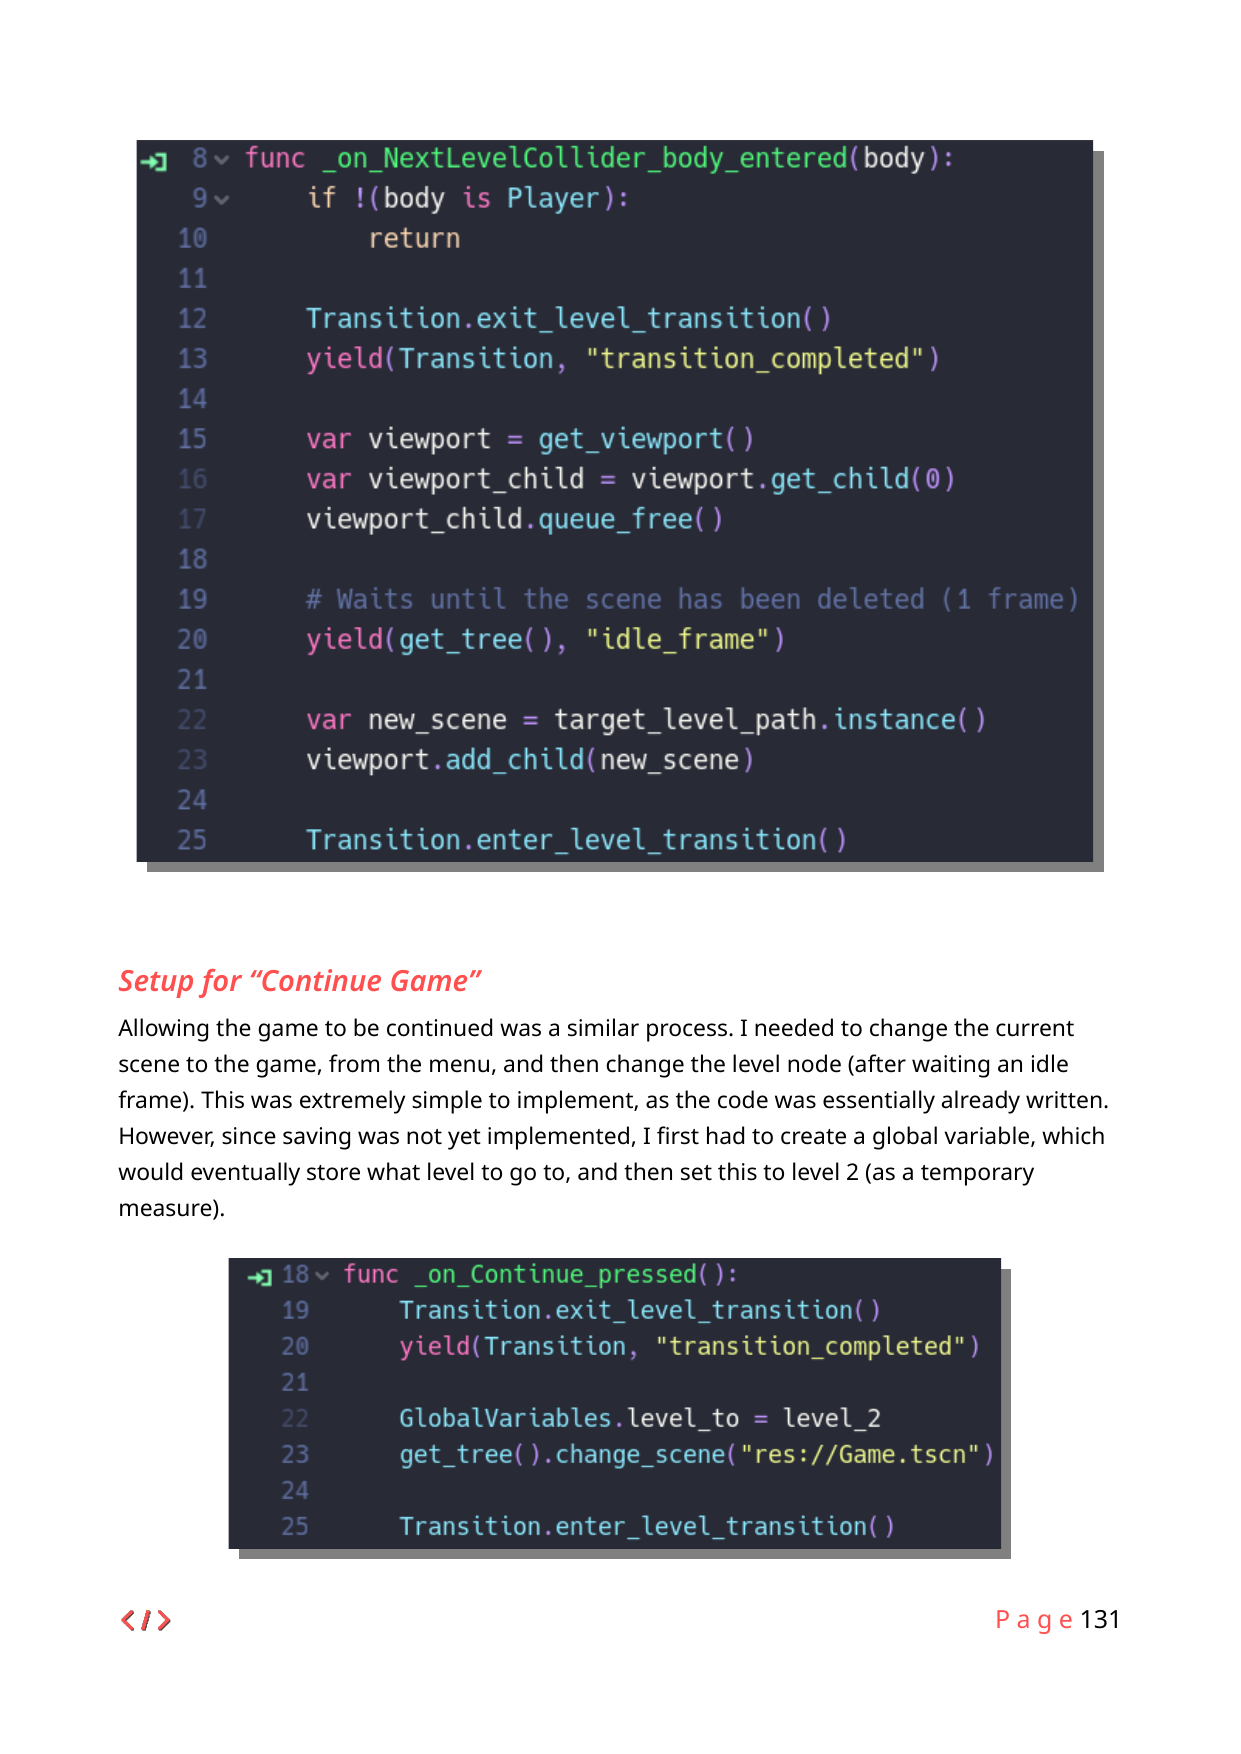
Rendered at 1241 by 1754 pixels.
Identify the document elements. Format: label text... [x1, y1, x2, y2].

subtitle Setup for “Continue Game” [118, 960, 1122, 1000]
picture [136, 140, 1094, 862]
picture [116, 1591, 175, 1649]
picture [228, 1258, 1002, 1549]
text Allowing the game to be continued was a similar process. I needed to change the current scene to the game, from the menu, and then change the level node (after waiting an idle frame). This was extremely simple to implement, as the code was essentially already written. However, since saving was not yet implemented, I first had to create a global variable, which would eventually store what level to go to, and then set this to level 2 (as a temporary measure). [118, 1012, 1122, 1223]
